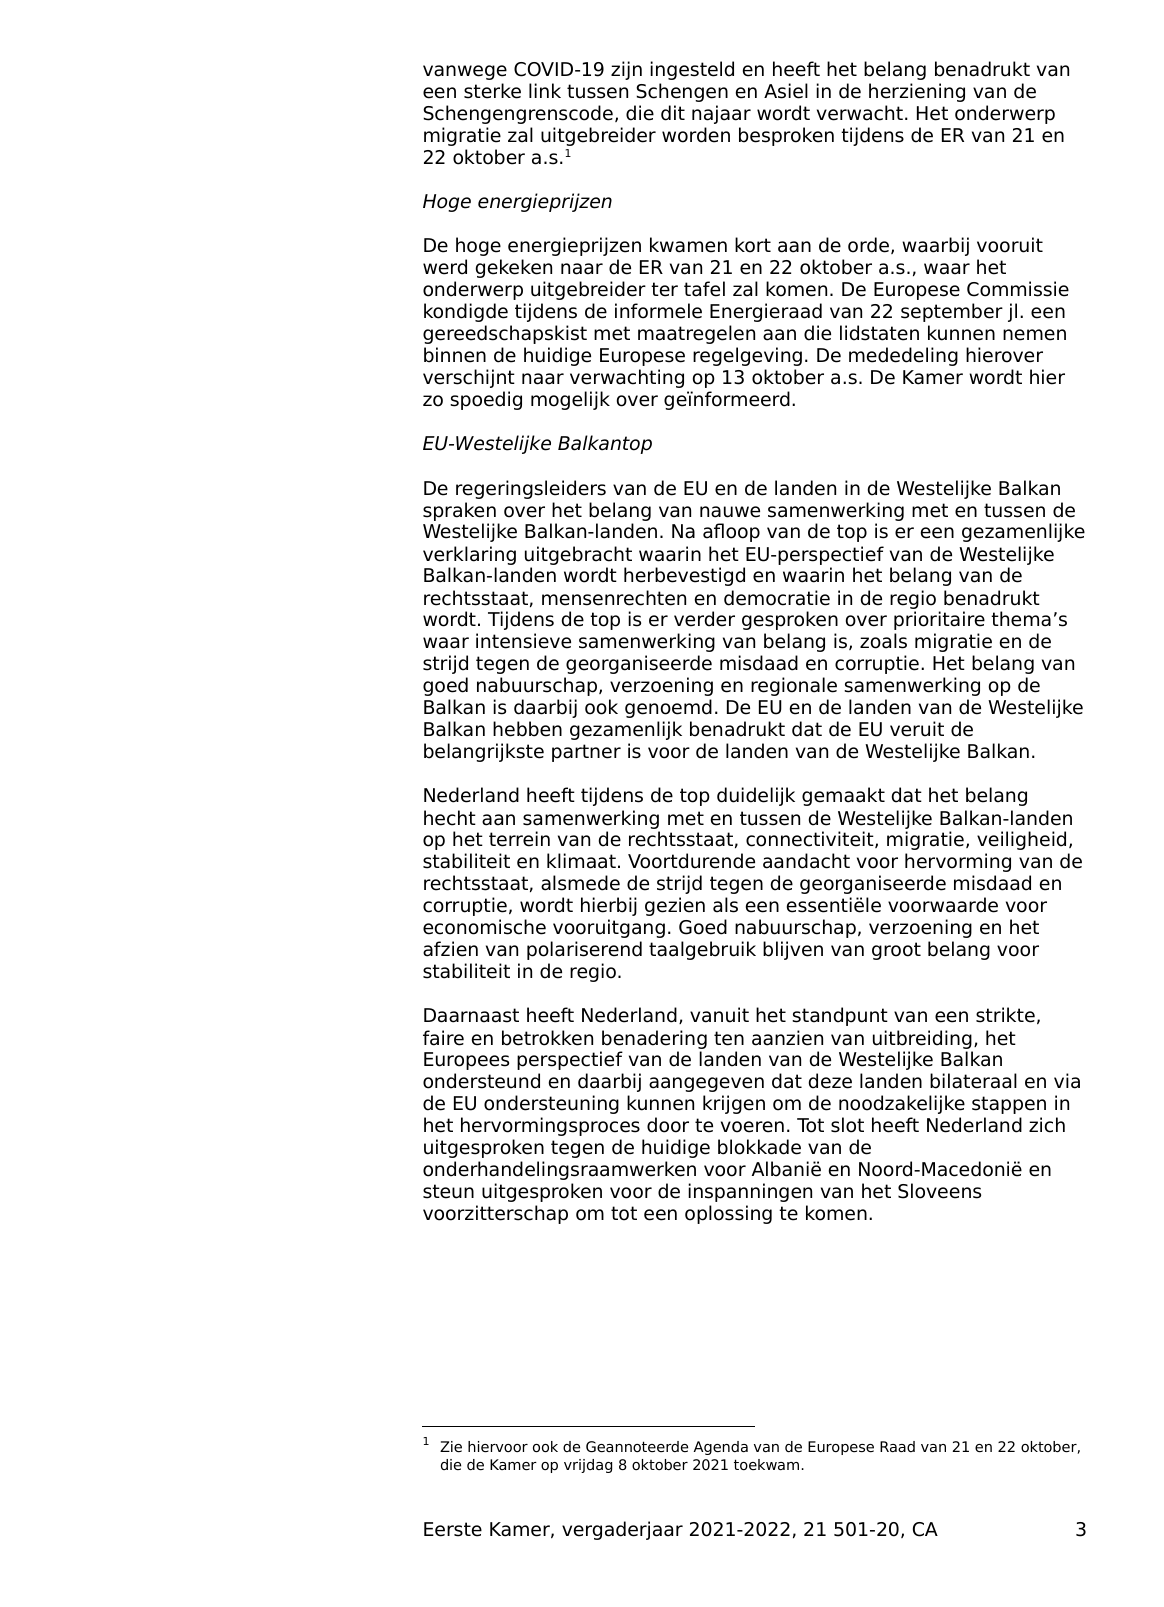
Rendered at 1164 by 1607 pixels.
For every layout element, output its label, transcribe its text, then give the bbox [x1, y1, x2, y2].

text vanwege COVID-19 zijn ingesteld en heeft het belang benadrukt van een sterke link tussen Schengen en Asiel in de herziening van de Schengengrenscode, die dit najaar wordt verwacht. Het onderwerp migratie zal uitgebreider worden besproken tijdens de ER van 21 en 22 oktober a.s. [422, 59, 1087, 169]
text Daarnaast heeft Nederland, vanuit het standpunt van een strikte, faire en betrokken benadering ten aanzien van uitbreiding, het Europees perspectief van de landen van de Westelijke Balkan ondersteund en daarbij aangegeven dat deze landen bilateraal en via de EU ondersteuning kunnen krijgen om de noodzakelijke stappen in het hervormingsproces door te voeren. Tot slot heeft Nederland zich uitgesproken tegen de huidige blokkade van de onderhandelingsraamwerken voor Albanië en Noord-Macedonië en steun uitgesproken voor de inspanningen van het Sloveens voorzitterschap om tot een oplossing te komen. [422, 1005, 1087, 1225]
text Nederland heeft tijdens de top duidelijk gemaakt dat het belang hecht aan samenwerking met en tussen de Westelijke Balkan-landen op het terrein van de rechtsstaat, connectiviteit, migratie, veiligheid, stabiliteit en klimaat. Voortdurende aandacht voor hervorming van de rechtsstaat, alsmede de strijd tegen de georganiseerde misdaad en corruptie, wordt hierbij gezien als een essentiële voorwaarde voor economische vooruitgang. Goed nabuurschap, verzoening en het afzien van polariserend taalgebruik blijven van groot belang voor stabiliteit in de regio. [422, 785, 1087, 983]
subtitle EU-Westelijke Balkantop [422, 433, 1087, 455]
text Zie hiervoor ook de Geannoteerde Agenda van de Europese Raad van 21 en 22 oktober, die de Kamer op vrijdag 8 oktober 2021 toekwam. [422, 1435, 1087, 1474]
text De regeringsleiders van de EU en de landen in de Westelijke Balkan spraken over het belang van nauwe samenwerking met en tussen de Westelijke Balkan-landen. Na afloop van de top is er een gezamenlijke verklaring uitgebracht waarin het EU-perspectief van de Westelijke Balkan-landen wordt herbevestigd en waarin het belang van de rechtsstaat, mensenrechten en democratie in de regio benadrukt wordt. Tijdens de top is er verder gesproken over prioritaire thema’s waar intensieve samenwerking van belang is, zoals migratie en de strijd tegen de georganiseerde misdaad en corruptie. Het belang van goed nabuurschap, verzoening en regionale samenwerking op de Balkan is daarbij ook genoemd. De EU en de landen van de Westelijke Balkan hebben gezamenlijk benadrukt dat de EU veruit de belangrijkste partner is voor de landen van de Westelijke Balkan. [422, 477, 1087, 763]
subtitle Hoge energieprijzen [422, 191, 1087, 213]
text De hoge energieprijzen kwamen kort aan de orde, waarbij vooruit werd gekeken naar de ER van 21 en 22 oktober a.s., waar het onderwerp uitgebreider ter tafel zal komen. De Europese Commissie kondigde tijdens de informele Energieraad van 22 september jl. een gereedschapskist met maatregelen aan die lidstaten kunnen nemen binnen de huidige Europese regelgeving. De mededeling hierover verschijnt naar verwachting op 13 oktober a.s. De Kamer wordt hier zo spoedig mogelijk over geïnformeerd. [422, 235, 1087, 411]
